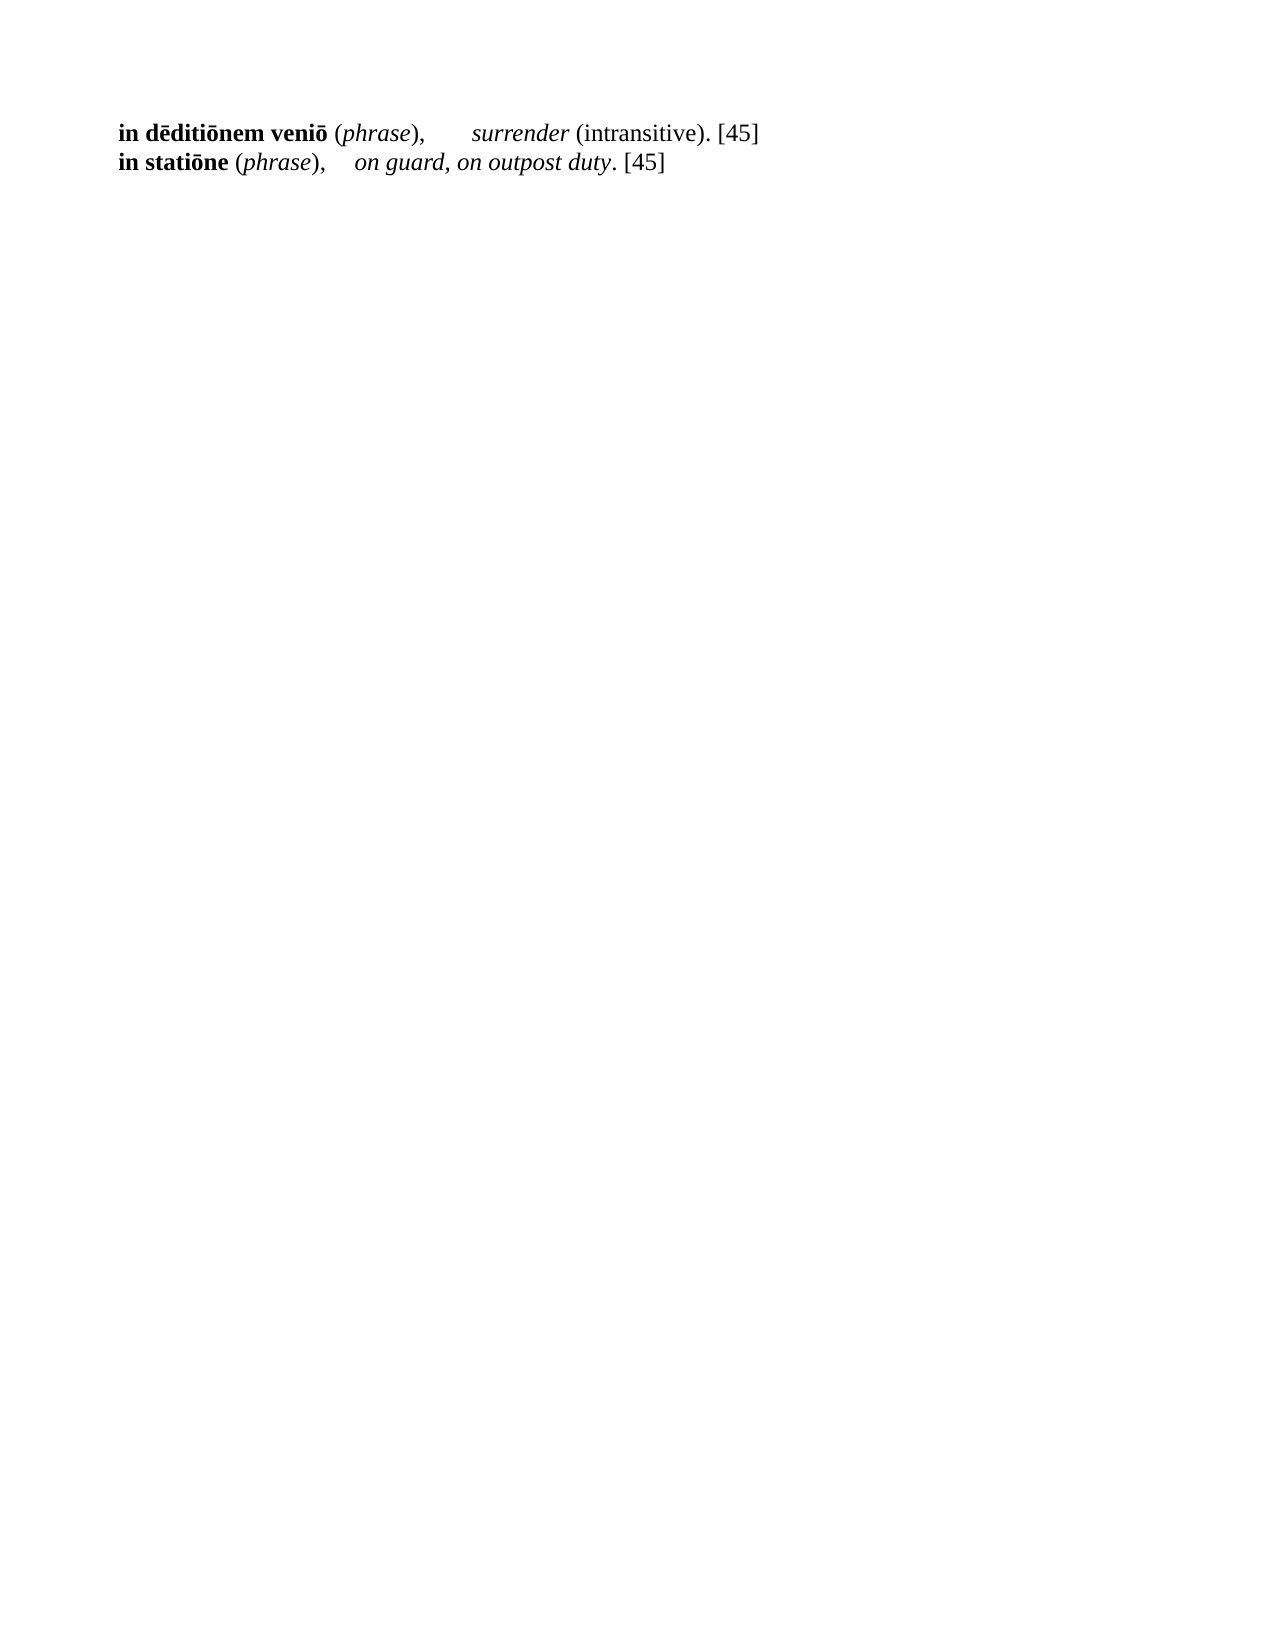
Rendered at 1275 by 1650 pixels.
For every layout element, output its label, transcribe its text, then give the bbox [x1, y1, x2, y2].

text in statiōne (phrase), on guard, on outpost duty. [45] [118, 147, 1157, 176]
text in dēditiōnem veniō (phrase), surrender (intransitive). [45] [118, 118, 1157, 147]
